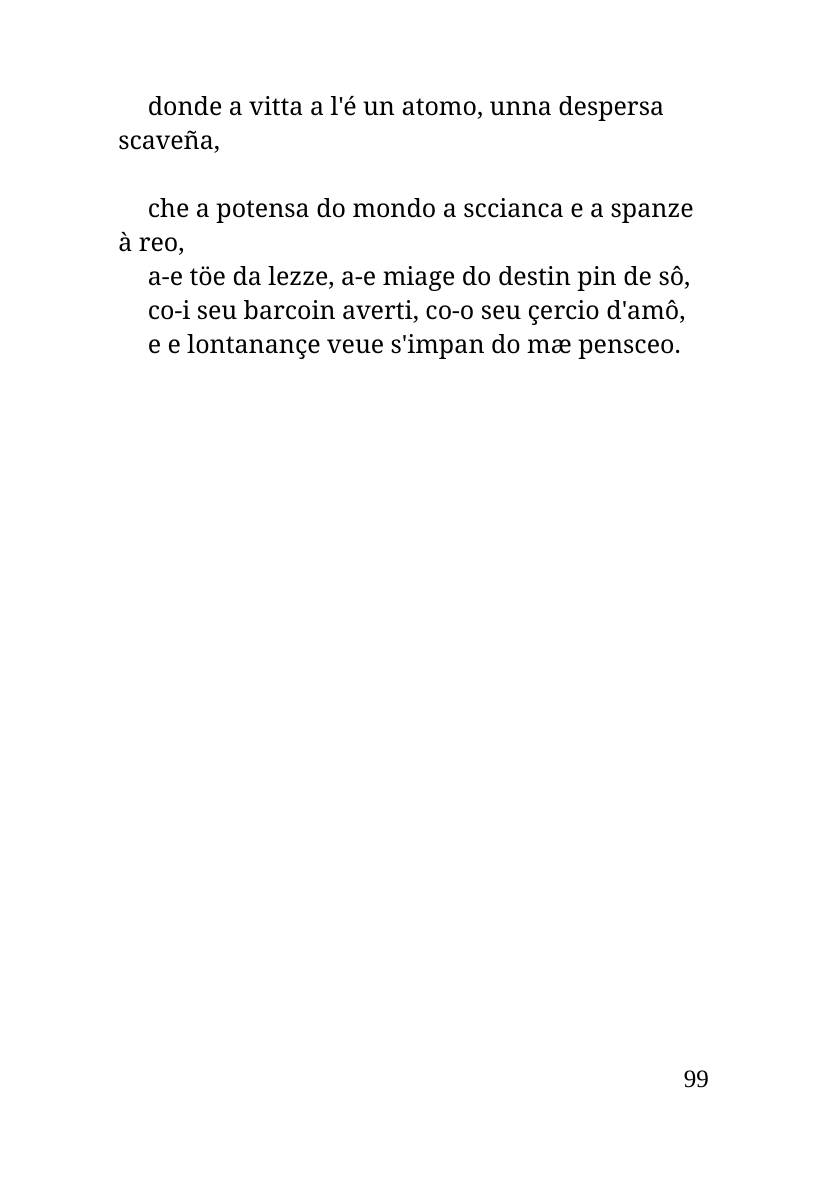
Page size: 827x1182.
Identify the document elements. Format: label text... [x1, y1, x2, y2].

text a-e töe da lezze, a-e miage do destin pin de sô, [118, 259, 709, 293]
text donde a vitta a l'é un atomo, unna despersa scaveña, [118, 88, 709, 157]
text co-i seu barcoin averti, co-o seu çercio d'amô, [118, 293, 709, 327]
text che a potensa do mondo a sccianca e a spanze à reo, [118, 191, 709, 259]
text e e lontanançe veue s'impan do mæ pensceo. [118, 327, 709, 361]
